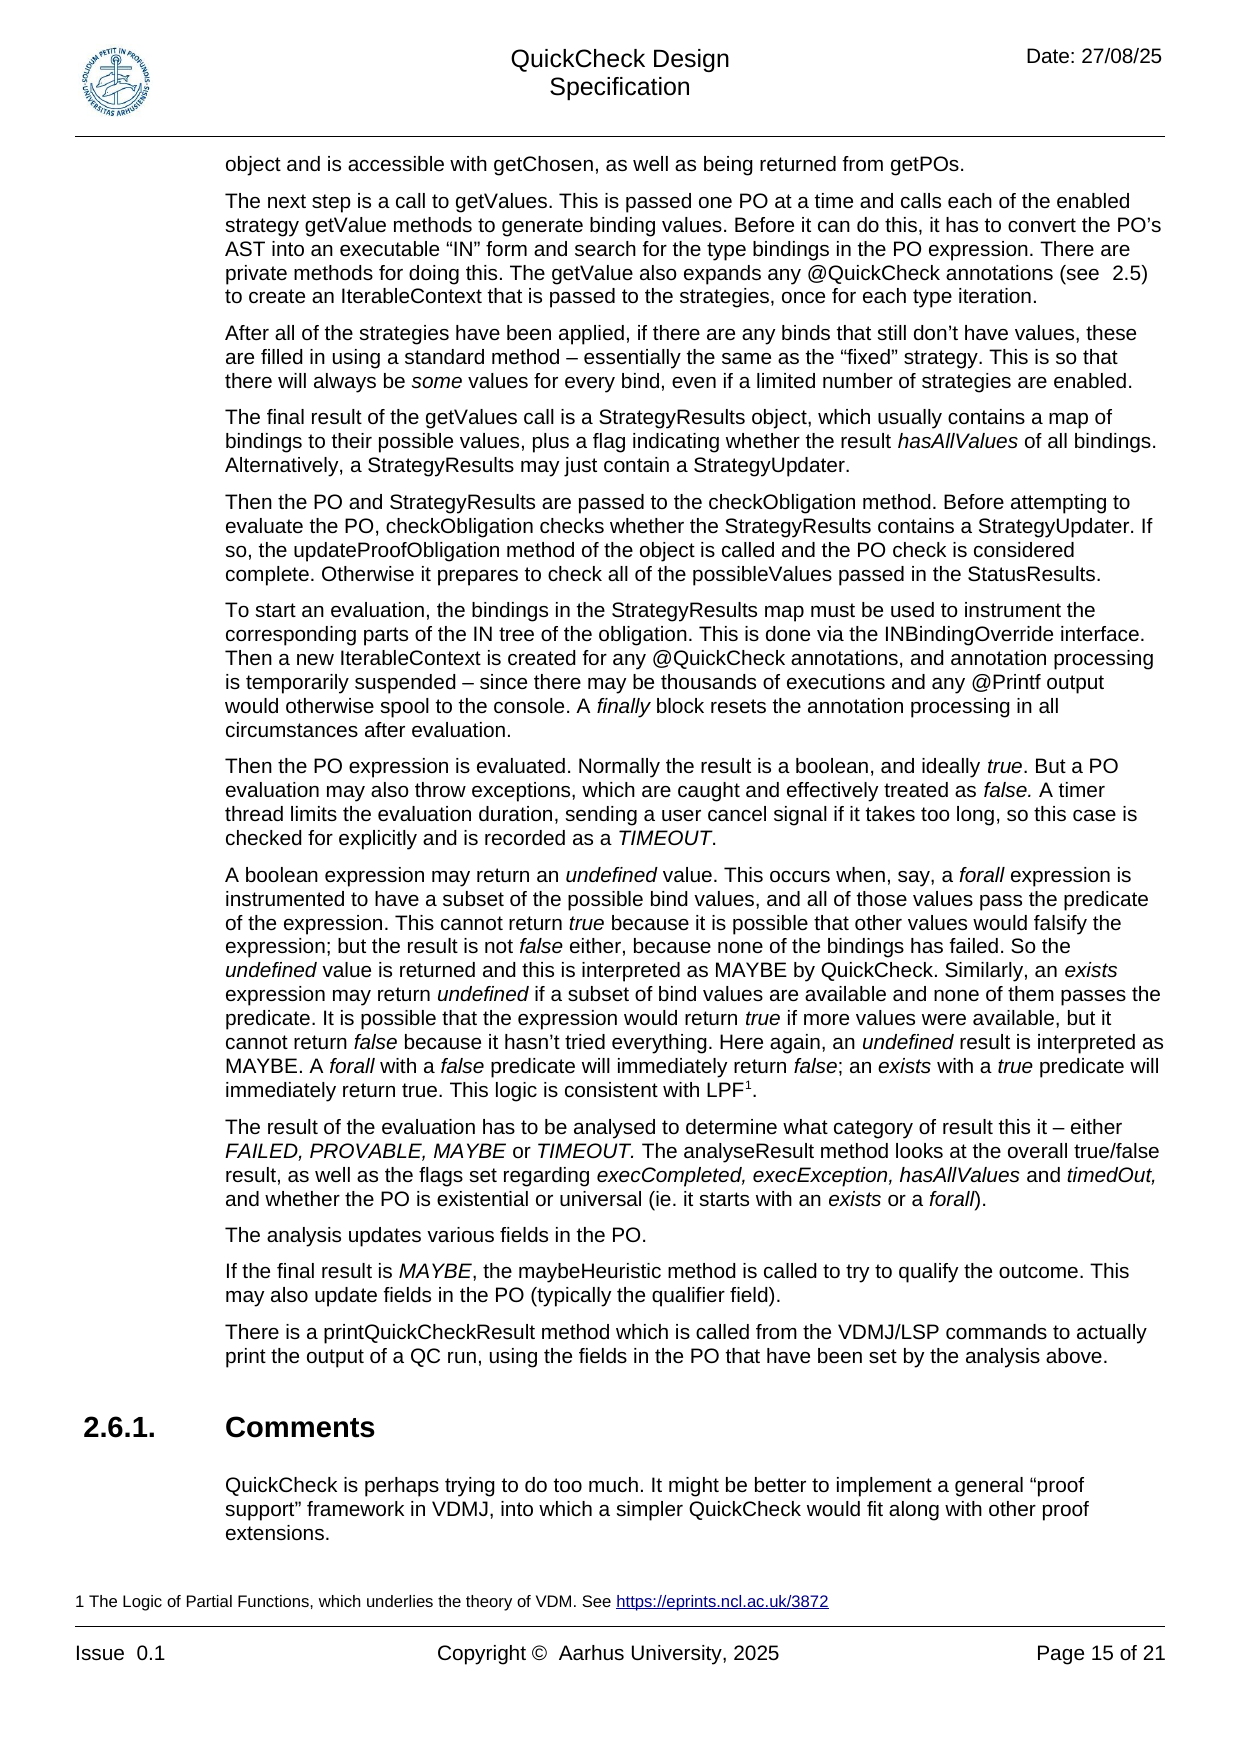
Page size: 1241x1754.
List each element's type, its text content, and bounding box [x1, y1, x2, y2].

picture [78, 44, 153, 120]
text The result of the evaluation has to be analysed to determine what category of result this it – either FAILED, PROVABLE, MAYBE or TIMEOUT. The analyseResult method looks at the overall true/false result, as well as the flags set regarding execCompleted, execException, hasAllValues and timedOut, and whether the PO is existential or universal (ie. it starts with an exists or a forall). [225, 1115, 1165, 1211]
text The analysis updates various fields in the PO. [225, 1223, 1165, 1247]
subtitle Comments [75, 1411, 1165, 1443]
text After all of the strategies have been applied, if there are any binds that still don’t have values, these are filled in using a standard method – essentially the same as the “fixed” strategy. This is so that there will always be some values for every bind, even if a limited number of strategies are enabled. [225, 321, 1165, 393]
text The final result of the getValues call is a StrategyResults object, which usually contains a map of bindings to their possible values, plus a flag indicating whether the result hasAllValues of all bindings. Alternatively, a StrategyResults may just contain a StrategyUpdater. [225, 406, 1165, 477]
text QuickCheck is perhaps trying to do too much. It might be better to implement a general “proof support” framework in VDMJ, into which a simpler QuickCheck would fit along with other proof extensions. [225, 1473, 1165, 1545]
text Then the PO and StrategyResults are passed to the checkObligation method. Before attempting to evaluate the PO, checkObligation checks whether the StrategyResults contains a StrategyUpdater. If so, the updateProofObligation method of the object is called and the PO check is considered complete. Otherwise it prepares to check all of the possibleValues passed in the StatusResults. [225, 490, 1165, 586]
text The Logic of Partial Functions, which underlies the theory of VDM. See https://eprints.ncl.ac.uk/3872 [75, 1592, 1165, 1611]
text To start an evaluation, the bindings in the StrategyResults map must be used to instrument the corresponding parts of the IN tree of the obligation. This is done via the INBindingOverride interface. Then a new IterableContext is created for any @QuickCheck annotations, and annotation processing is temporarily suspended – since there may be thousands of executions and any @Printf output would otherwise spool to the console. A finally block resets the annotation processing in all circumstances after evaluation. [225, 598, 1165, 742]
text A boolean expression may return an undefined value. This occurs when, say, a forall expression is instrumented to have a subset of the possible bind values, and all of those values pass the predicate of the expression. This cannot return true because it is possible that other values would falsify the expression; but the result is not false either, because none of the bindings has failed. So the undefined value is returned and this is interpreted as MAYBE by QuickCheck. Similarly, an exists expression may return undefined if a subset of bind values are available and none of them passes the predicate. It is possible that the expression would return true if more values were available, but it cannot return false because it hasn’t tried everything. Here again, an undefined result is interpreted as MAYBE. A forall with a false predicate will immediately return false; an exists with a true predicate will immediately return true. This logic is consistent with LPF. [225, 863, 1165, 1102]
text Then the PO expression is evaluated. Normally the result is a boolean, and ideally true. But a PO evaluation may also throw exceptions, which are caught and effectively treated as false. A timer thread limits the evaluation duration, sending a user cancel signal if it takes too long, so this case is checked for explicitly and is recorded as a TIMEOUT. [225, 754, 1165, 850]
text There is a printQuickCheckResult method which is called from the VDMJ/LSP commands to actually print the output of a QC run, using the fields in the PO that have been set by the analysis above. [225, 1320, 1165, 1368]
text If the final result is MAYBE, the maybeHeuristic method is called to try to qualify the outcome. This may also update fields in the PO (typically the qualifier field). [225, 1260, 1165, 1308]
text object and is accessible with getChosen, as well as being returned from getPOs. [225, 152, 1165, 176]
text The next step is a call to getValues. This is passed one PO at a time and calls each of the enabled strategy getValue methods to generate binding values. Before it can do this, it has to convert the PO’s AST into an executable “IN” form and search for the type bindings in the PO expression. There are private methods for doing this. The getValue also expands any @QuickCheck annotations (see 2.5) to create an IterableContext that is passed to the strategies, once for each type iteration. [225, 189, 1165, 309]
